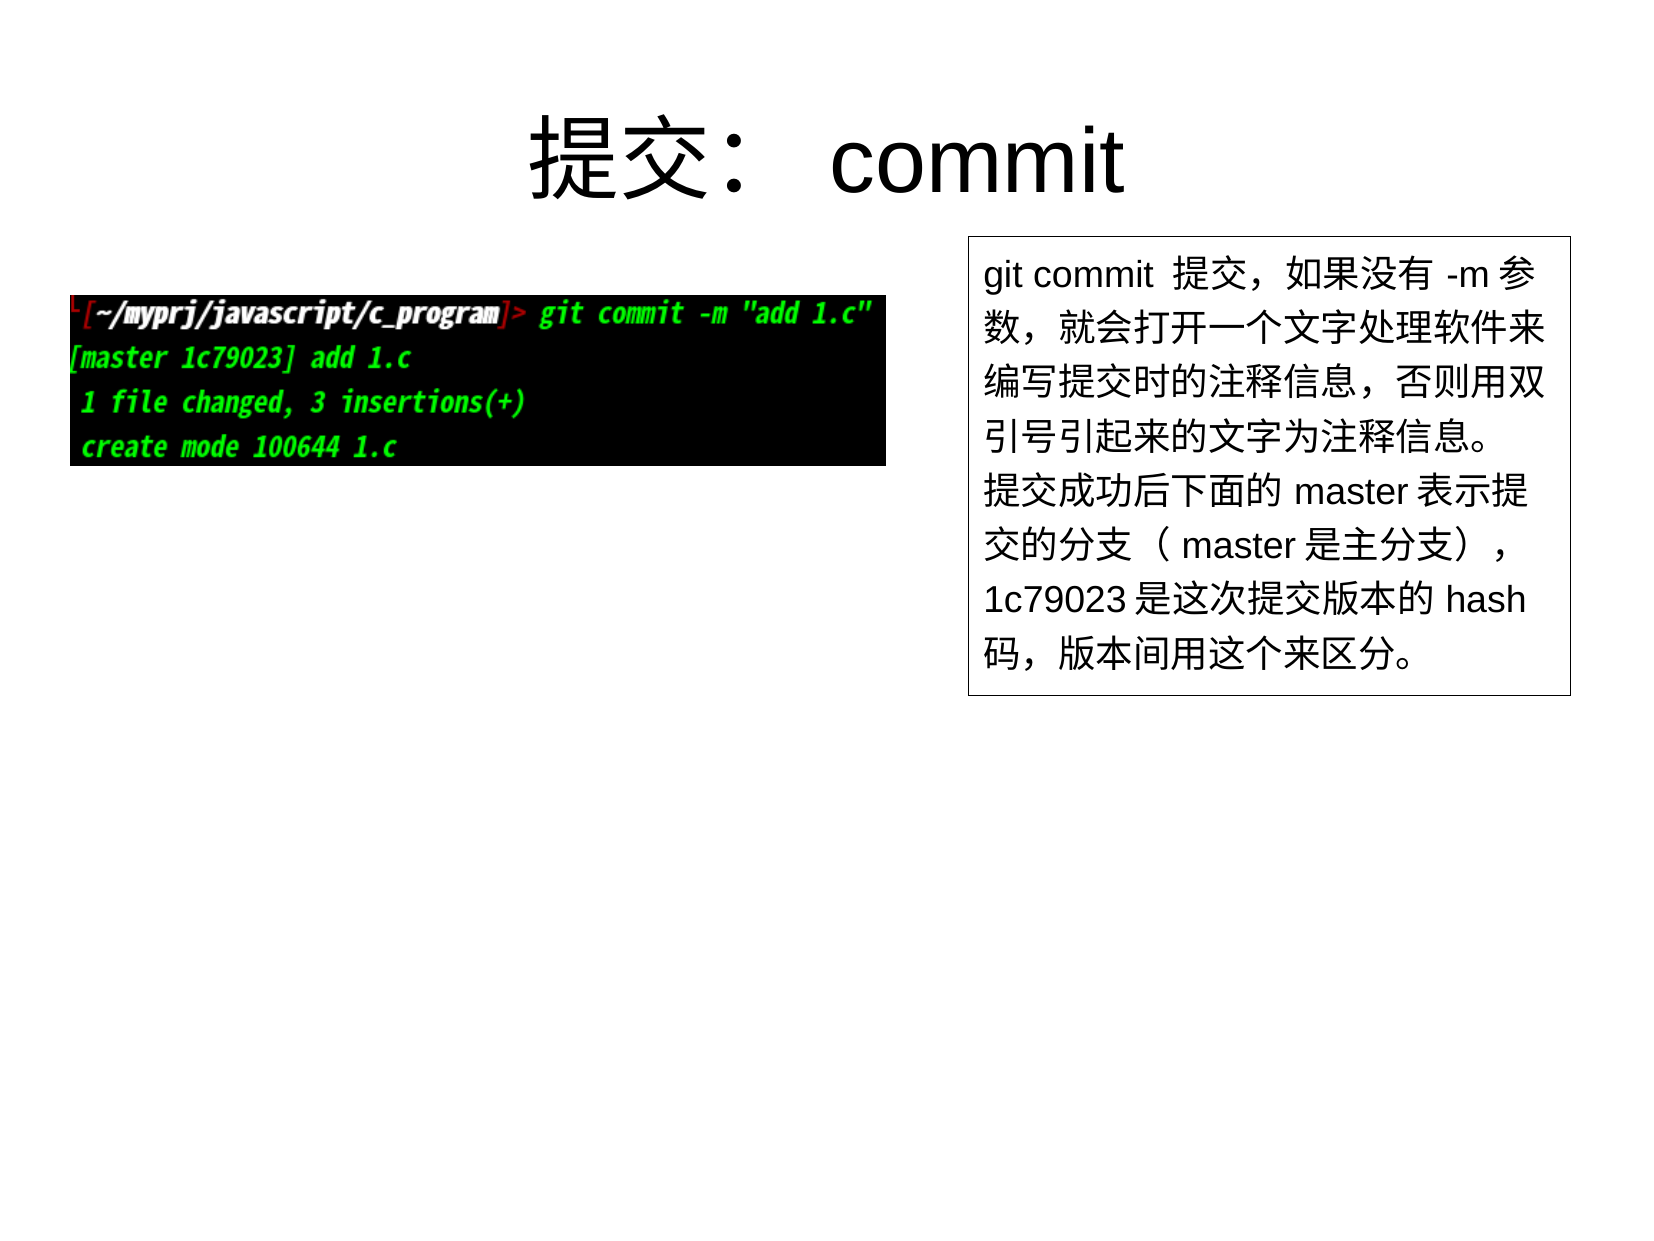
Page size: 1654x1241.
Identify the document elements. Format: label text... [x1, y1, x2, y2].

title 提交：commit [82, 49, 1571, 257]
picture [70, 295, 886, 466]
text_box git commit 提交，如果没有-m参数，就会打开一个文字处理软件来编写提交时的注释信息，否则用双引号引起来的文字为注释信息。 提交成功后下面的master表示提交的分支（master是主分支），1c79023是这次提交版本的hash码，版本间用这个来区分。 [968, 236, 1571, 696]
